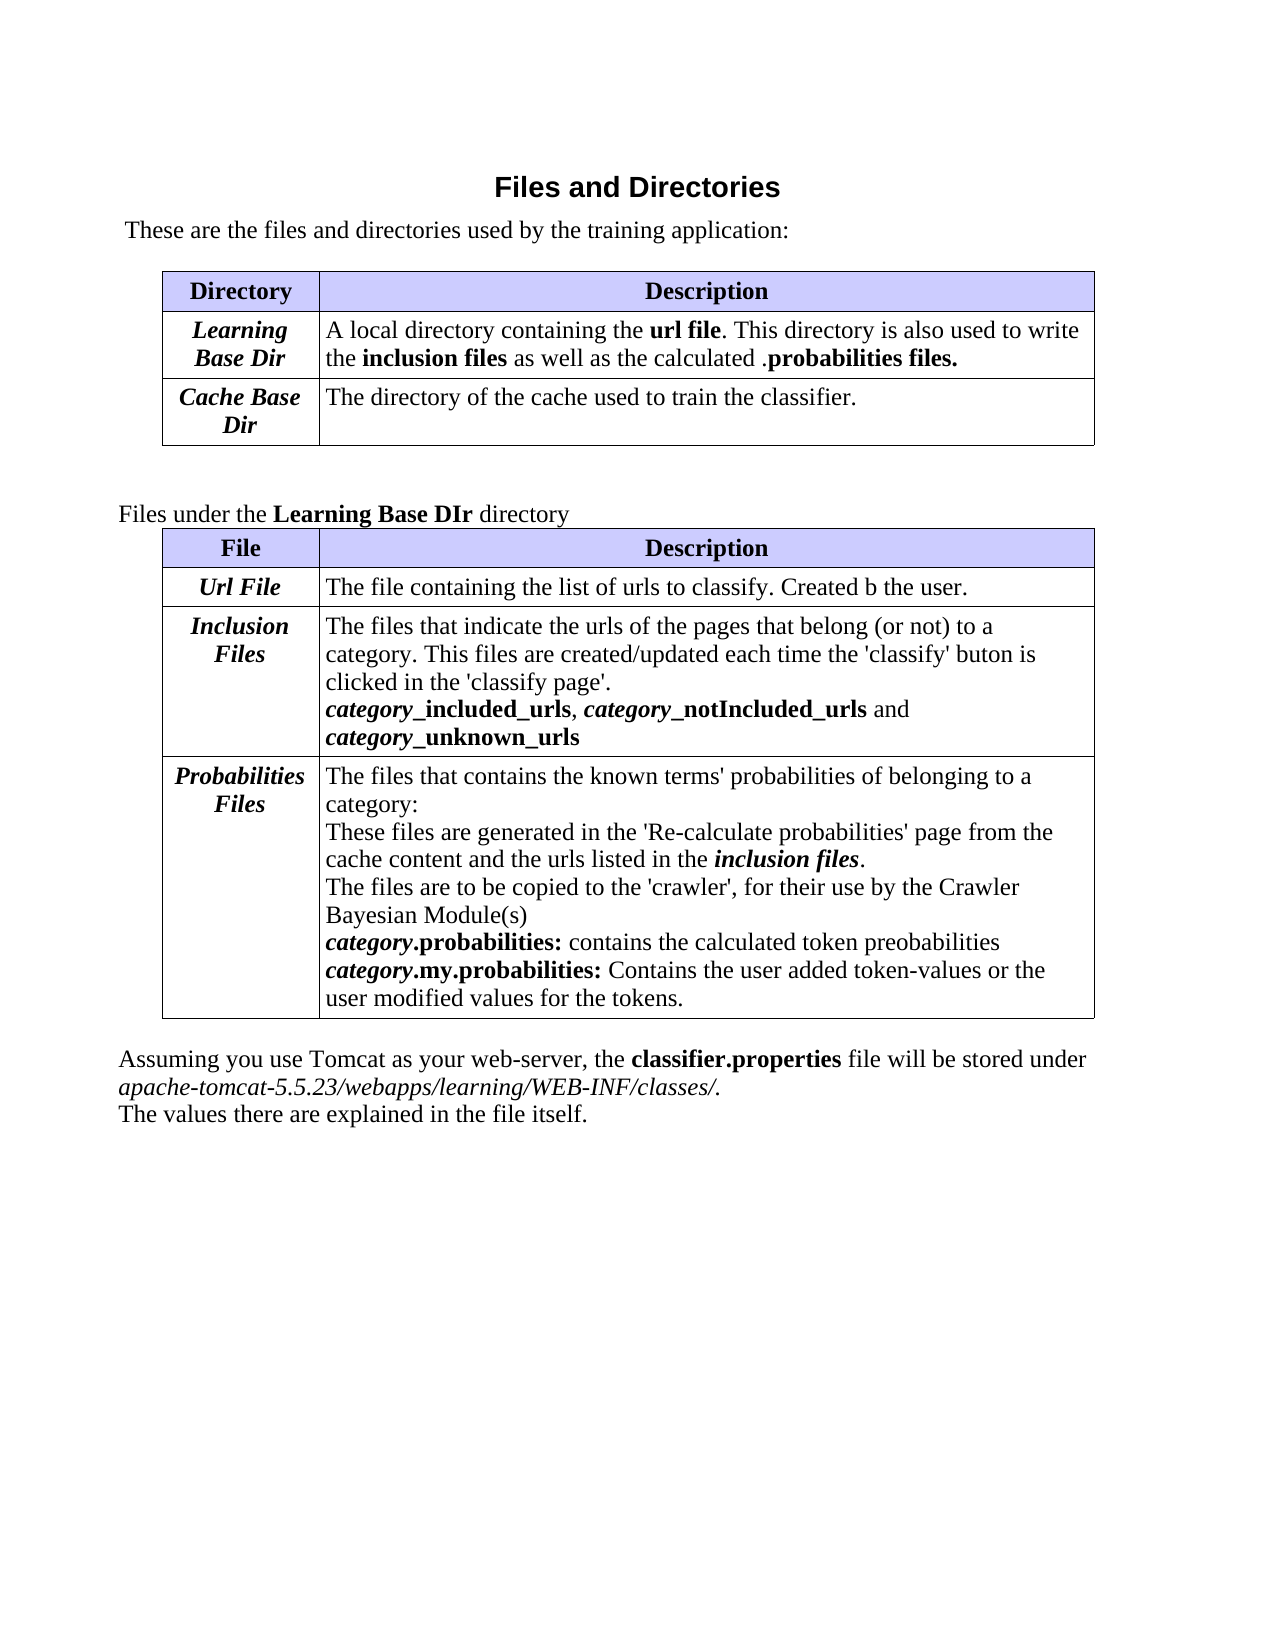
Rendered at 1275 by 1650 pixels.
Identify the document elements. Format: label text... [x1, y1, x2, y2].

text The values there are explained in the file itself. [118, 1101, 1157, 1128]
text Files under the Learning Base DIr directory [118, 500, 1157, 528]
table_header Description [320, 272, 1094, 311]
table_header File [163, 529, 319, 567]
table_cell Inclusion Files [163, 607, 319, 756]
table_cell Cache Base Dir [163, 379, 319, 444]
table_header Directory [163, 272, 319, 311]
table_cell The files that contains the known terms' probabilities of belonging to a category: These files are generated in the 'Re-calculate probabilities' page from the cache content and the urls listed in the inclusion files. The files are to be copied to the 'crawler', for their use by the Crawler Bayesian Module(s) category.probabilities: contains the calculated token preobabilities category.my.probabilities: Contains the user added token-values or the user modified values for the tokens. [320, 757, 1094, 1017]
table_cell The files that indicate the urls of the pages that belong (or not) to a category. This files are created/updated each time the 'classify' buton is clicked in the 'classify page'. category_included_urls, category_notIncluded_urls and category_unknown_urls [320, 607, 1094, 756]
text Assuming you use Tomcat as your web-server, the classifier.properties file will be stored under apache-tomcat-5.5.23/webapps/learning/WEB-INF/classes/. [118, 1045, 1157, 1101]
table_cell Probabilities Files [163, 757, 319, 1017]
text These are the files and directories used by the training application: [118, 216, 1157, 244]
table_cell Url File [163, 568, 319, 606]
table_cell A local directory containing the url file. This directory is also used to write the inclusion files as well as the calculated .probabilities files. [320, 312, 1094, 378]
table_cell The file containing the list of urls to classify. Created b the user. [320, 568, 1094, 606]
table_cell The directory of the cache used to train the classifier. [320, 379, 1094, 444]
table_header Description [320, 529, 1094, 567]
subtitle Files and Directories [118, 171, 1157, 203]
table_cell Learning Base Dir [163, 312, 319, 378]
